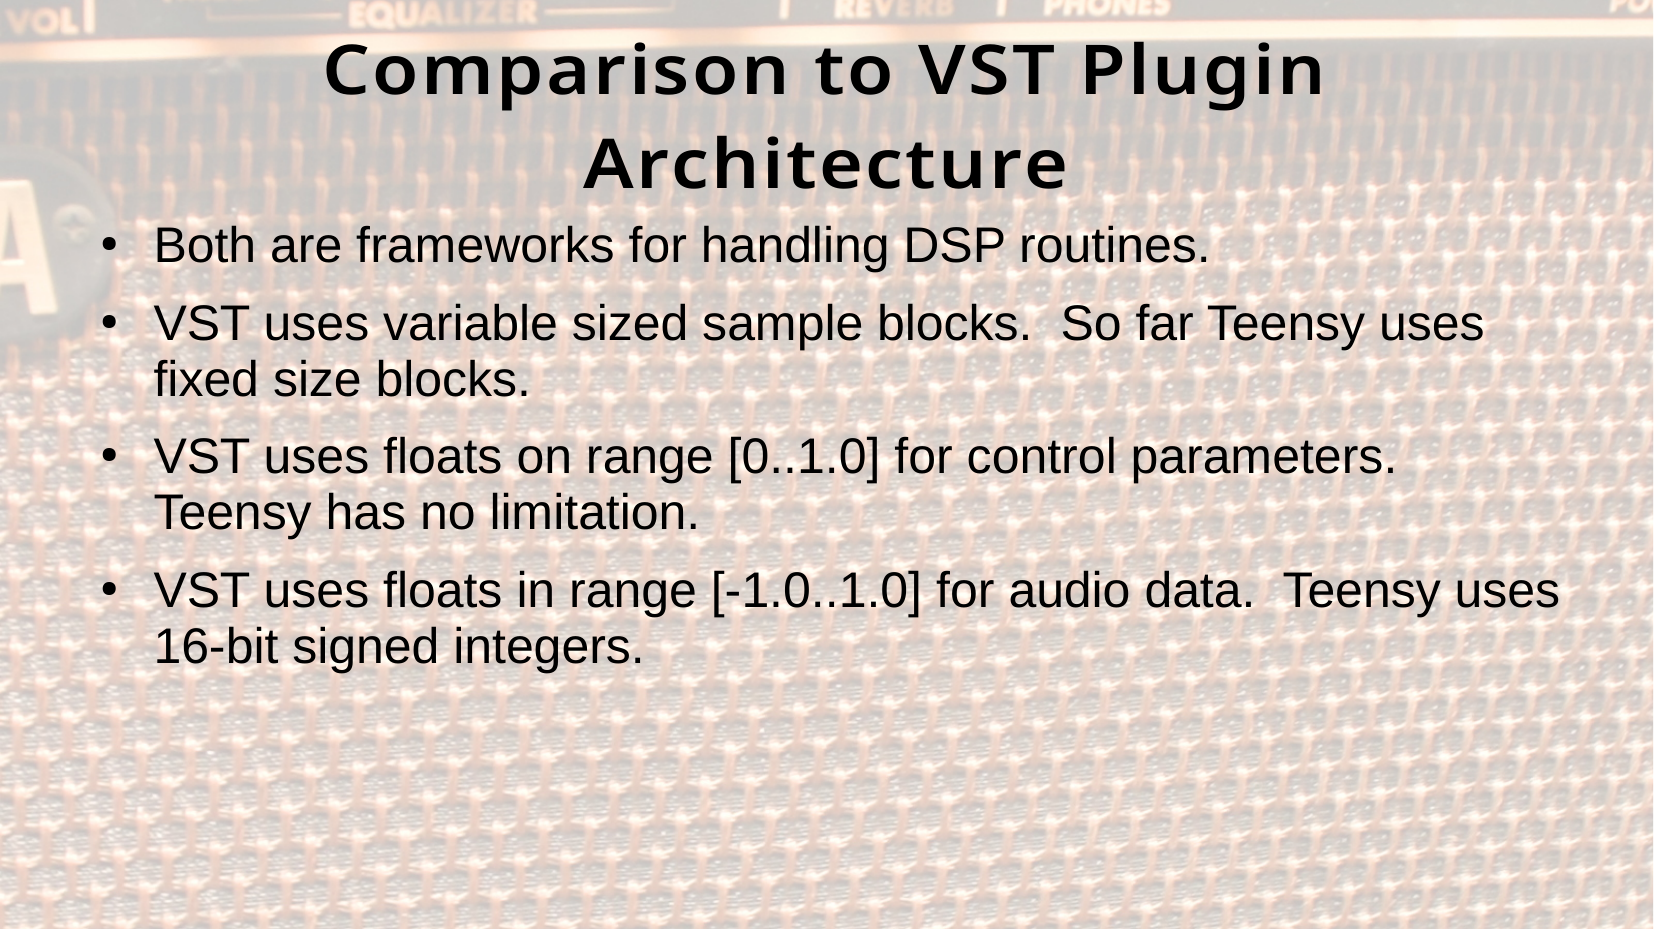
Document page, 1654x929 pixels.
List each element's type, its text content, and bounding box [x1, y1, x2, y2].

title Comparison to VST Plugin Architecture [82, 36, 1571, 192]
picture [0, 0, 1654, 929]
list Both are frameworks for handling DSP routines. VST uses variable sized sample blocks. So far Teensy uses fixed size blocks. VST uses floats on range [0..1.0] for control parameters. Teensy has no limitation. VST uses floats in range [-1.0..1.0] for audio data. Teensy uses 16-bit signed integers. [82, 217, 1571, 756]
